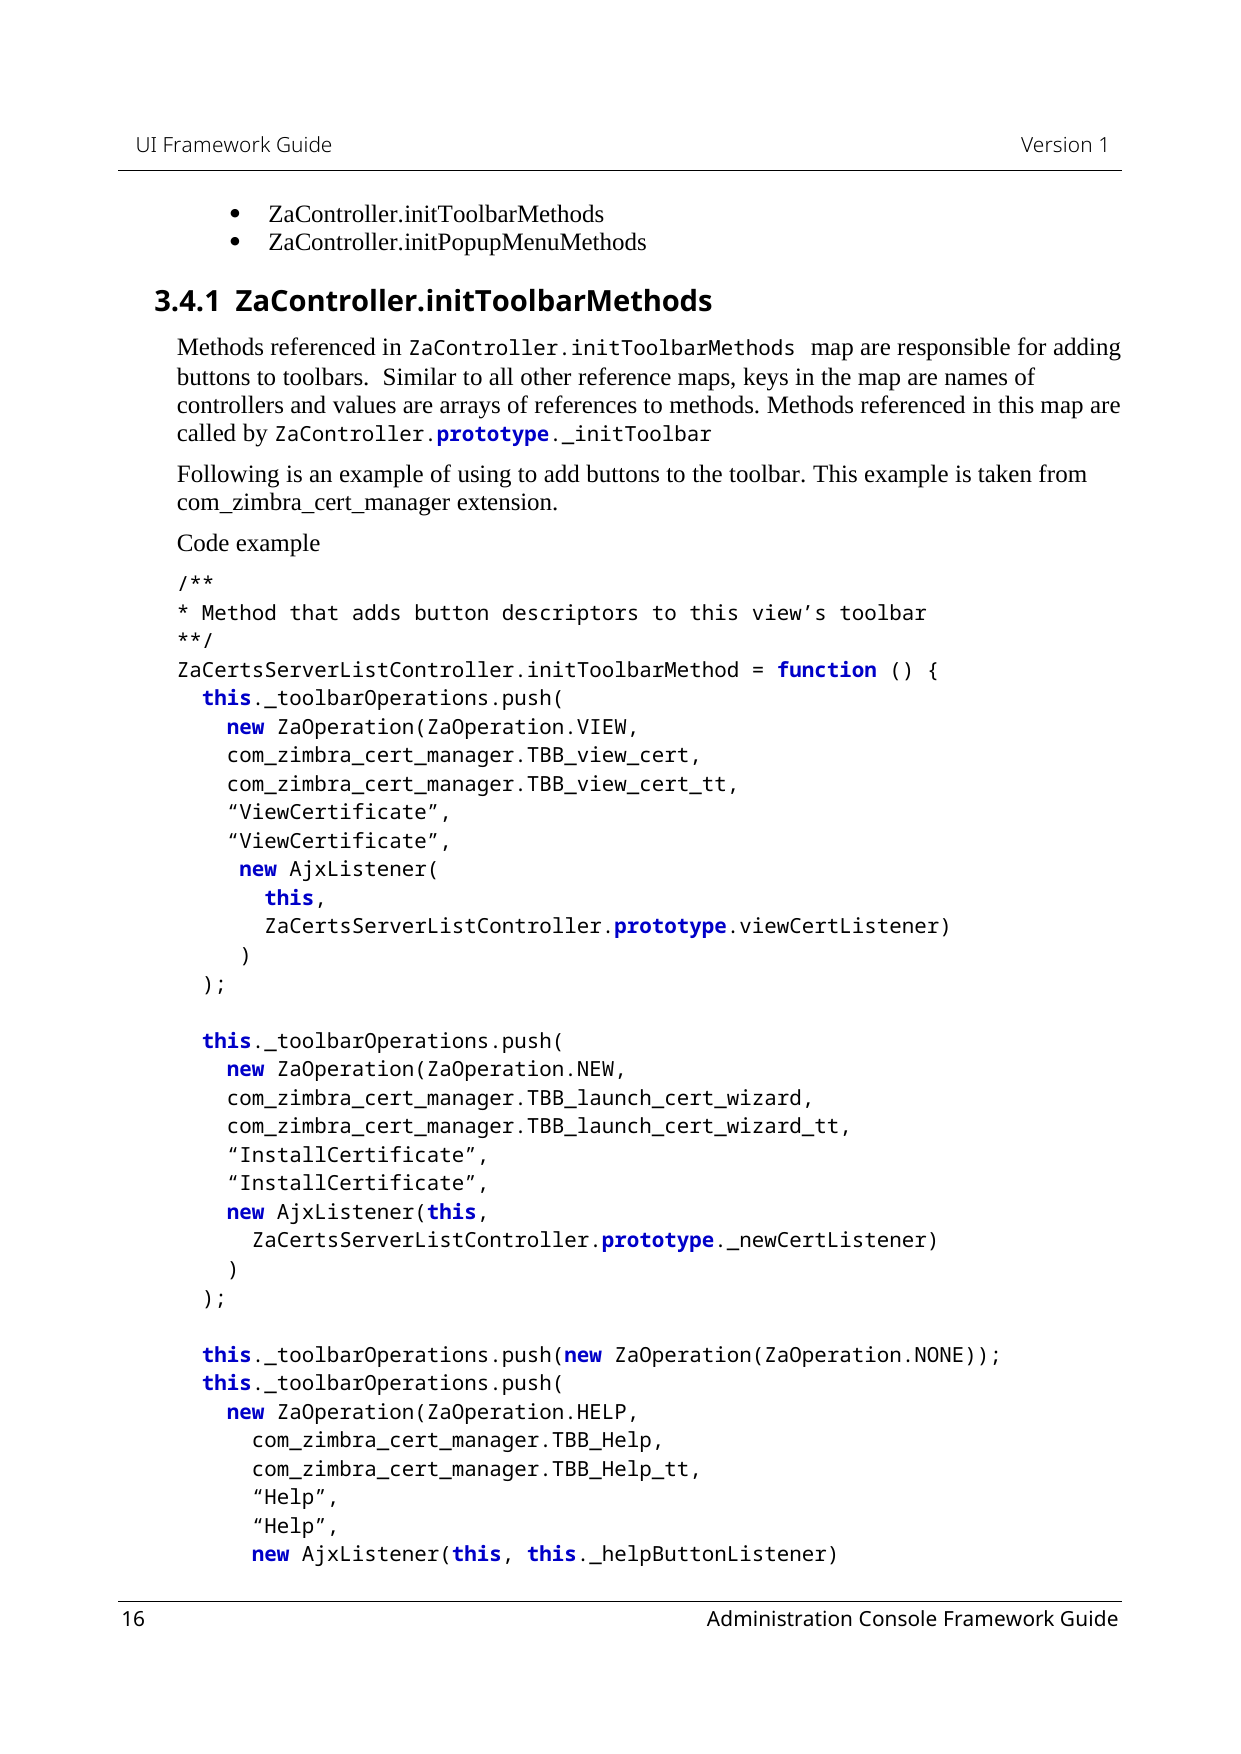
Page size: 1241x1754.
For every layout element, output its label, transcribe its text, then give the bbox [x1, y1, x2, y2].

text com_zimbra_cert_manager.TBB_launch_cert_wizard, [177, 1083, 1122, 1111]
text com_zimbra_cert_manager.TBB_view_cert, [177, 740, 1122, 769]
text ZaCertsServerListController.prototype._newCertListener) [177, 1225, 1122, 1254]
text new ZaOperation(ZaOperation.HELP, [177, 1397, 1122, 1425]
text Code example [177, 528, 1122, 556]
text this._toolbarOperations.push( [177, 1368, 1122, 1397]
text “ViewCertificate”, [177, 826, 1122, 854]
text this, [177, 883, 1122, 911]
text “InstallCertificate”, [177, 1168, 1122, 1197]
text Following is an example of using to add buttons to the toolbar. This example is taken from com_zimbra_cert_manager extension. [177, 460, 1122, 516]
text com_zimbra_cert_manager.TBB_Help, [177, 1425, 1122, 1454]
text new ZaOperation(ZaOperation.NEW, [177, 1054, 1122, 1083]
text ZaCertsServerListController.prototype.viewCertListener) [177, 911, 1122, 940]
text “ViewCertificate”, [177, 797, 1122, 826]
text ); [177, 1282, 1122, 1311]
text com_zimbra_cert_manager.TBB_launch_cert_wizard_tt, [177, 1111, 1122, 1140]
text new AjxListener(this, [177, 1197, 1122, 1225]
text “Help”, [177, 1482, 1122, 1511]
text new AjxListener(this, this._helpButtonListener) [177, 1539, 1122, 1568]
text com_zimbra_cert_manager.TBB_view_cert_tt, [177, 769, 1122, 797]
text new ZaOperation(ZaOperation.VIEW, [177, 712, 1122, 740]
text ) [177, 1254, 1122, 1282]
list ZaController.initToolbarMethods [231, 200, 1122, 228]
text this._toolbarOperations.push( [177, 683, 1122, 712]
text **/ [177, 626, 1122, 654]
text new AjxListener( [177, 854, 1122, 883]
text ) [177, 940, 1122, 968]
text com_zimbra_cert_manager.TBB_Help_tt, [177, 1454, 1122, 1482]
text “InstallCertificate”, [177, 1140, 1122, 1168]
text ZaCertsServerListController.initToolbarMethod = function () { [177, 654, 1122, 683]
text * Method that adds button descriptors to this view’s toolbar [177, 597, 1122, 626]
text ); [177, 968, 1122, 997]
list ZaController.initPopupMenuMethods [231, 228, 1122, 256]
subtitle ZaController.initToolbarMethods [154, 281, 1122, 320]
text Methods referenced in ZaController.initToolbarMethods map are responsible for adding buttons to toolbars. Similar to all other reference maps, keys in the map are names of controllers and values are arrays of references to methods. Methods referenced in this map are called by ZaController.prototype._initToolbar [177, 333, 1122, 447]
text this._toolbarOperations.push( [177, 1026, 1122, 1054]
text this._toolbarOperations.push(new ZaOperation(ZaOperation.NONE)); [177, 1339, 1122, 1368]
text /** [177, 569, 1122, 597]
text “Help”, [177, 1511, 1122, 1539]
